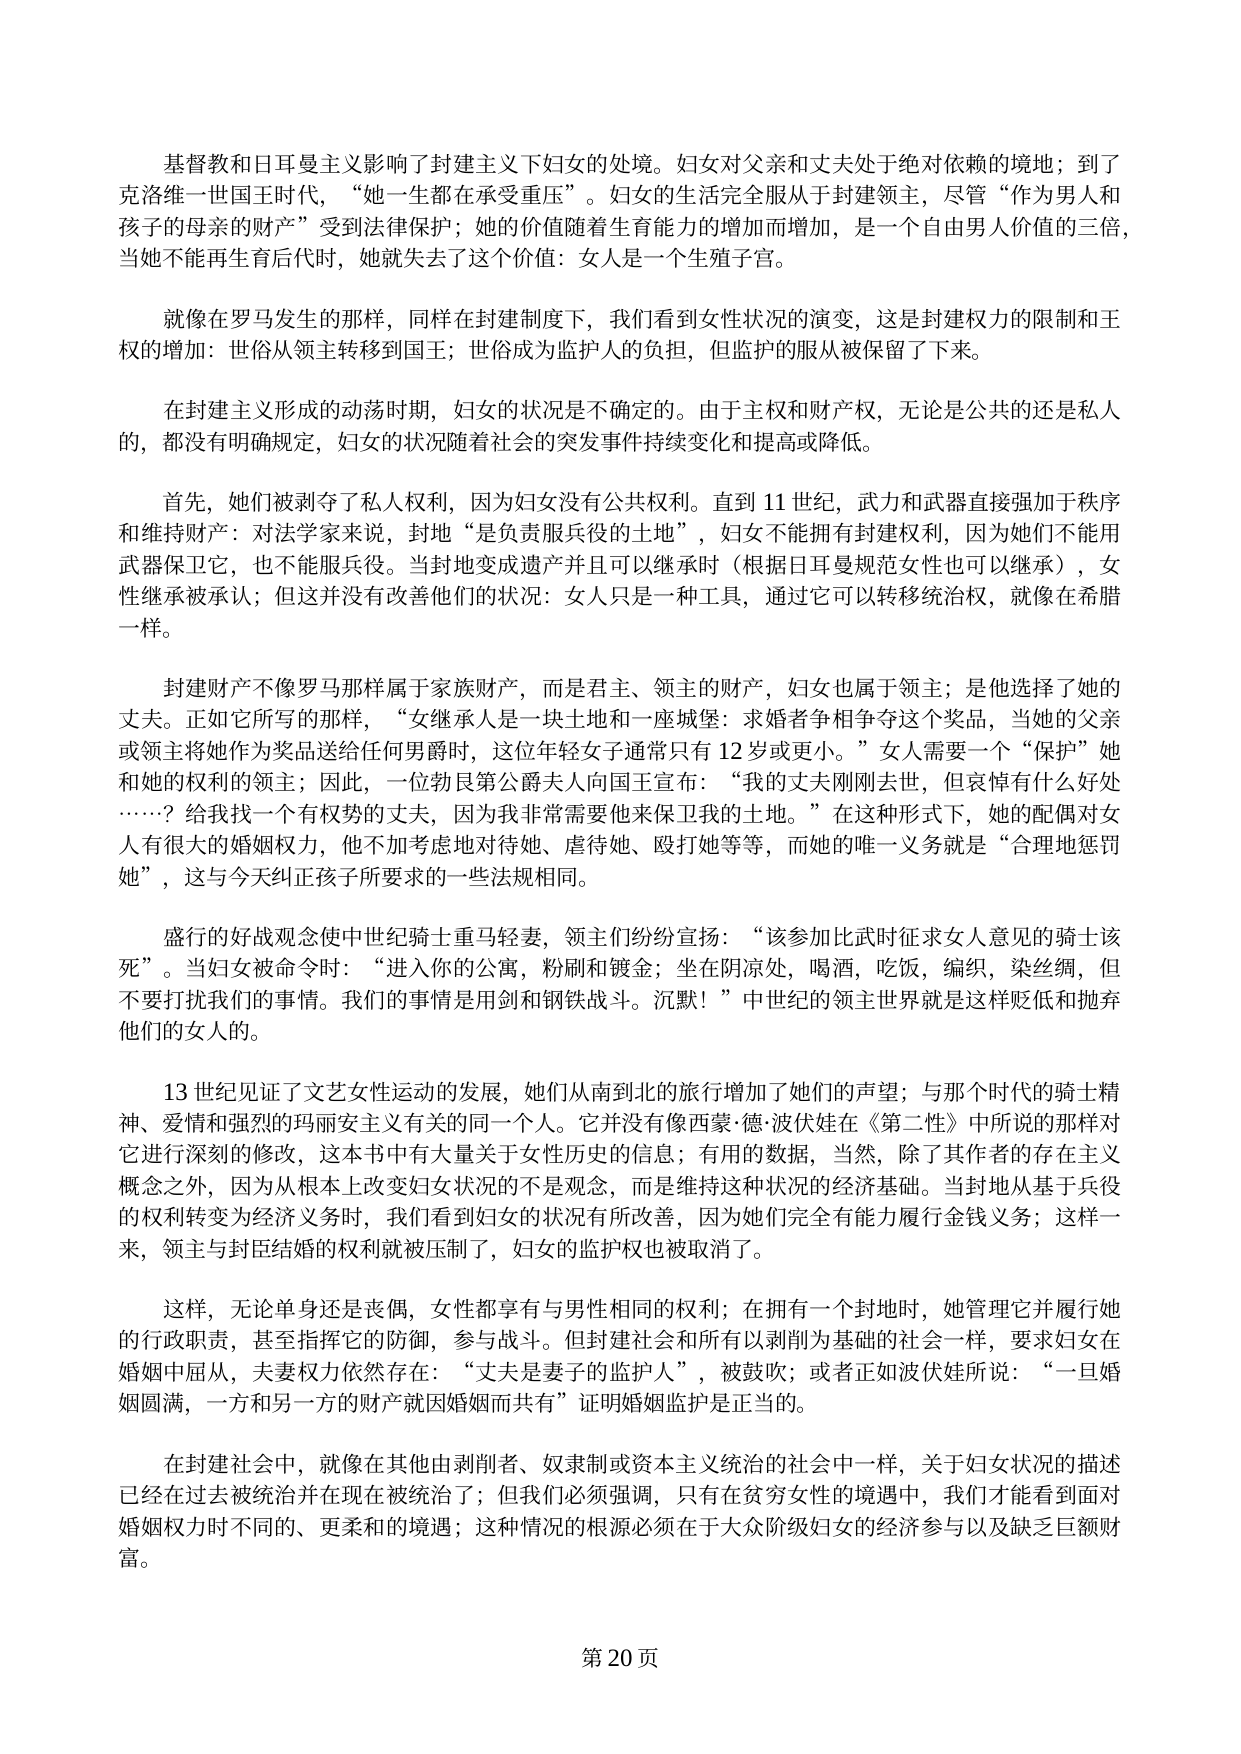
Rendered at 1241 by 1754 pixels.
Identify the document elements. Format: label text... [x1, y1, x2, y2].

text 就像在罗马发生的那样，同样在封建制度下，我们看到女性状况的演变，这是封建权力的限制和王权的增加：世俗从领主转移到国王；世俗成为监护人的负担，但监护的服从被保留了下来。 [118, 302, 1122, 365]
text 基督教和日耳曼主义影响了封建主义下妇女的处境。妇女对父亲和丈夫处于绝对依赖的境地；到了克洛维一世国王时代，“她一生都在承受重压”。妇女的生活完全服从于封建领主，尽管“作为男人和孩子的母亲的财产”受到法律保护；她的价值随着生育能力的增加而增加，是一个自由男人价值的三倍，当她不能再生育后代时，她就失去了这个价值：女人是一个生殖子宫。 [118, 147, 1122, 273]
text 13世纪见证了文艺女性运动的发展，她们从南到北的旅行增加了她们的声望；与那个时代的骑士精神、爱情和强烈的玛丽安主义有关的同一个人。它并没有像西蒙·德·波伏娃在《第二性》中所说的那样对它进行深刻的修改，这本书中有大量关于女性历史的信息；有用的数据，当然，除了其作者的存在主义概念之外，因为从根本上改变妇女状况的不是观念，而是维持这种状况的经济基础。当封地从基于兵役的权利转变为经济义务时，我们看到妇女的状况有所改善，因为她们完全有能力履行金钱义务；这样一来，领主与封臣结婚的权利就被压制了，妇女的监护权也被取消了。 [118, 1075, 1122, 1263]
text 在封建主义形成的动荡时期，妇女的状况是不确定的。由于主权和财产权，无论是公共的还是私人的，都没有明确规定，妇女的状况随着社会的突发事件持续变化和提高或降低。 [118, 393, 1122, 456]
text 这样，无论单身还是丧偶，女性都享有与男性相同的权利；在拥有一个封地时，她管理它并履行她的行政职责，甚至指挥它的防御，参与战斗。但封建社会和所有以剥削为基础的社会一样，要求妇女在婚姻中屈从，夫妻权力依然存在：“丈夫是妻子的监护人”，被鼓吹；或者正如波伏娃所说：“一旦婚姻圆满，一方和另一方的财产就因婚姻而共有”证明婚姻监护是正当的。 [118, 1292, 1122, 1418]
text 盛行的好战观念使中世纪骑士重马轻妻，领主们纷纷宣扬：“该参加比武时征求女人意见的骑士该死”。当妇女被命令时：“进入你的公寓，粉刷和镀金；坐在阴凉处，喝酒，吃饭，编织，染丝绸，但不要打扰我们的事情。我们的事情是用剑和钢铁战斗。沉默！”中世纪的领主世界就是这样贬低和抛弃他们的女人的。 [118, 920, 1122, 1046]
text 在封建社会中，就像在其他由剥削者、奴隶制或资本主义统治的社会中一样，关于妇女状况的描述已经在过去被统治并在现在被统治了；但我们必须强调，只有在贫穷女性的境遇中，我们才能看到面对婚姻权力时不同的、更柔和的境遇；这种情况的根源必须在于大众阶级妇女的经济参与以及缺乏巨额财富。 [118, 1447, 1122, 1573]
text 封建财产不像罗马那样属于家族财产，而是君主、领主的财产，妇女也属于领主；是他选择了她的丈夫。正如它所写的那样，“女继承人是一块土地和一座城堡：求婚者争相争夺这个奖品，当她的父亲或领主将她作为奖品送给任何男爵时，这位年轻女子通常只有12岁或更小。”女人需要一个“保护”她和她的权利的领主；因此，一位勃艮第公爵夫人向国王宣布：“我的丈夫刚刚去世，但哀悼有什么好处……？给我找一个有权势的丈夫，因为我非常需要他来保卫我的土地。”在这种形式下，她的配偶对女人有很大的婚姻权力，他不加考虑地对待她、虐待她、殴打她等等，而她的唯一义务就是“合理地惩罚她”，这与今天纠正孩子所要求的一些法规相同。 [118, 671, 1122, 891]
text 首先，她们被剥夺了私人权利，因为妇女没有公共权利。直到11世纪，武力和武器直接强加于秩序和维持财产：对法学家来说，封地“是负责服兵役的土地”，妇女不能拥有封建权利，因为她们不能用武器保卫它，也不能服兵役。当封地变成遗产并且可以继承时（根据日耳曼规范女性也可以继承），女性继承被承认；但这并没有改善他们的状况：女人只是一种工具，通过它可以转移统治权，就像在希腊一样。 [118, 485, 1122, 642]
